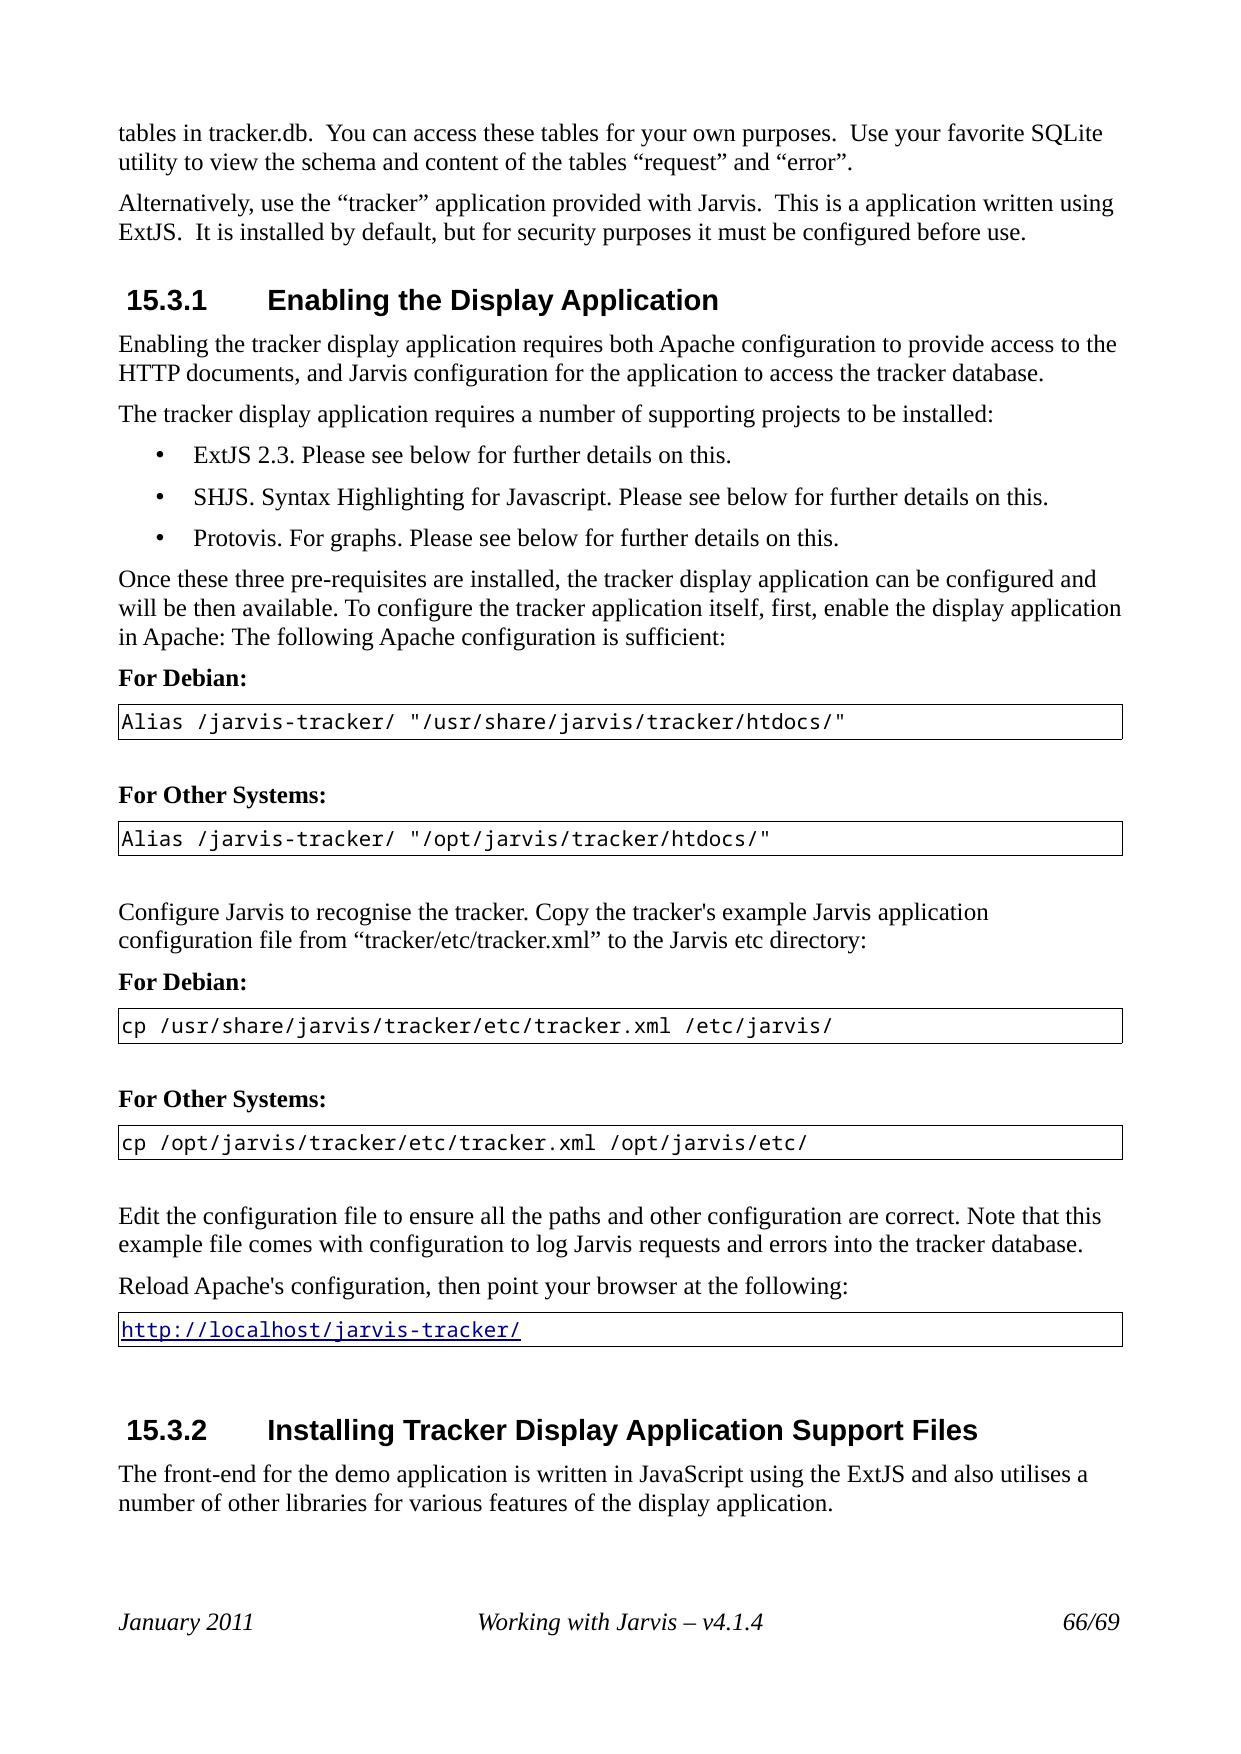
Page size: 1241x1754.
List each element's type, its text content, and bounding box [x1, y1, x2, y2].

text The tracker display application requires a number of supporting projects to be installed: [118, 399, 1122, 428]
text Enabling the tracker display application requires both Apache configuration to provide access to the HTTP documents, and Jarvis configuration for the application to access the tracker database. [118, 329, 1122, 387]
text For Debian: [118, 663, 1122, 692]
text cp /opt/jarvis/tracker/etc/tracker.xml /opt/jarvis/etc/ [119, 1126, 1122, 1159]
text Alias /jarvis-tracker/ "/opt/jarvis/tracker/htdocs/" [119, 822, 1122, 855]
subtitle Enabling the Display Application [118, 283, 1122, 317]
subtitle Installing Tracker Display Application Support Files [118, 1413, 1122, 1446]
text For Other Systems: [118, 780, 1122, 809]
text cp /usr/share/jarvis/tracker/etc/tracker.xml /etc/jarvis/ [119, 1009, 1122, 1043]
text http://localhost/jarvis-tracker/ [119, 1313, 1122, 1346]
text Reload Apache's configuration, then point your browser at the following: [118, 1271, 1122, 1299]
text tables in tracker.db. You can access these tables for your own purposes. Use your favorite SQLite utility to view the schema and content of the tables “request” and “error”. [118, 118, 1122, 176]
text For Other Systems: [118, 1084, 1122, 1113]
text Once these three pre-requisites are installed, the tracker display application can be configured and will be then available. To configure the tracker application itself, first, enable the display application in Apache: The following Apache configuration is sufficient: [118, 564, 1122, 650]
text The front-end for the demo application is written in JavaScript using the ExtJS and also utilises a number of other libraries for various features of the display application. [118, 1459, 1122, 1516]
text Alternatively, use the “tracker” application provided with Jarvis. This is a application written using ExtJS. It is installed by default, but for security purposes it must be configured before use. [118, 188, 1122, 246]
list Protovis. For graphs. Please see below for further details on this. [156, 523, 1122, 552]
text Edit the configuration file to ensure all the paths and other configuration are correct. Note that this example file comes with configuration to log Jarvis requests and errors into the tracker database. [118, 1201, 1122, 1258]
list SHJS. Syntax Highlighting for Javascript. Please see below for further details on this. [156, 482, 1122, 510]
text Configure Jarvis to recognise the tracker. Copy the tracker's example Jarvis application configuration file from “tracker/etc/tracker.xml” to the Jarvis etc directory: [118, 897, 1122, 954]
text Alias /jarvis-tracker/ "/usr/share/jarvis/tracker/htdocs/" [119, 705, 1122, 739]
list ExtJS 2.3. Please see below for further details on this. [156, 440, 1122, 469]
text For Debian: [118, 967, 1122, 996]
